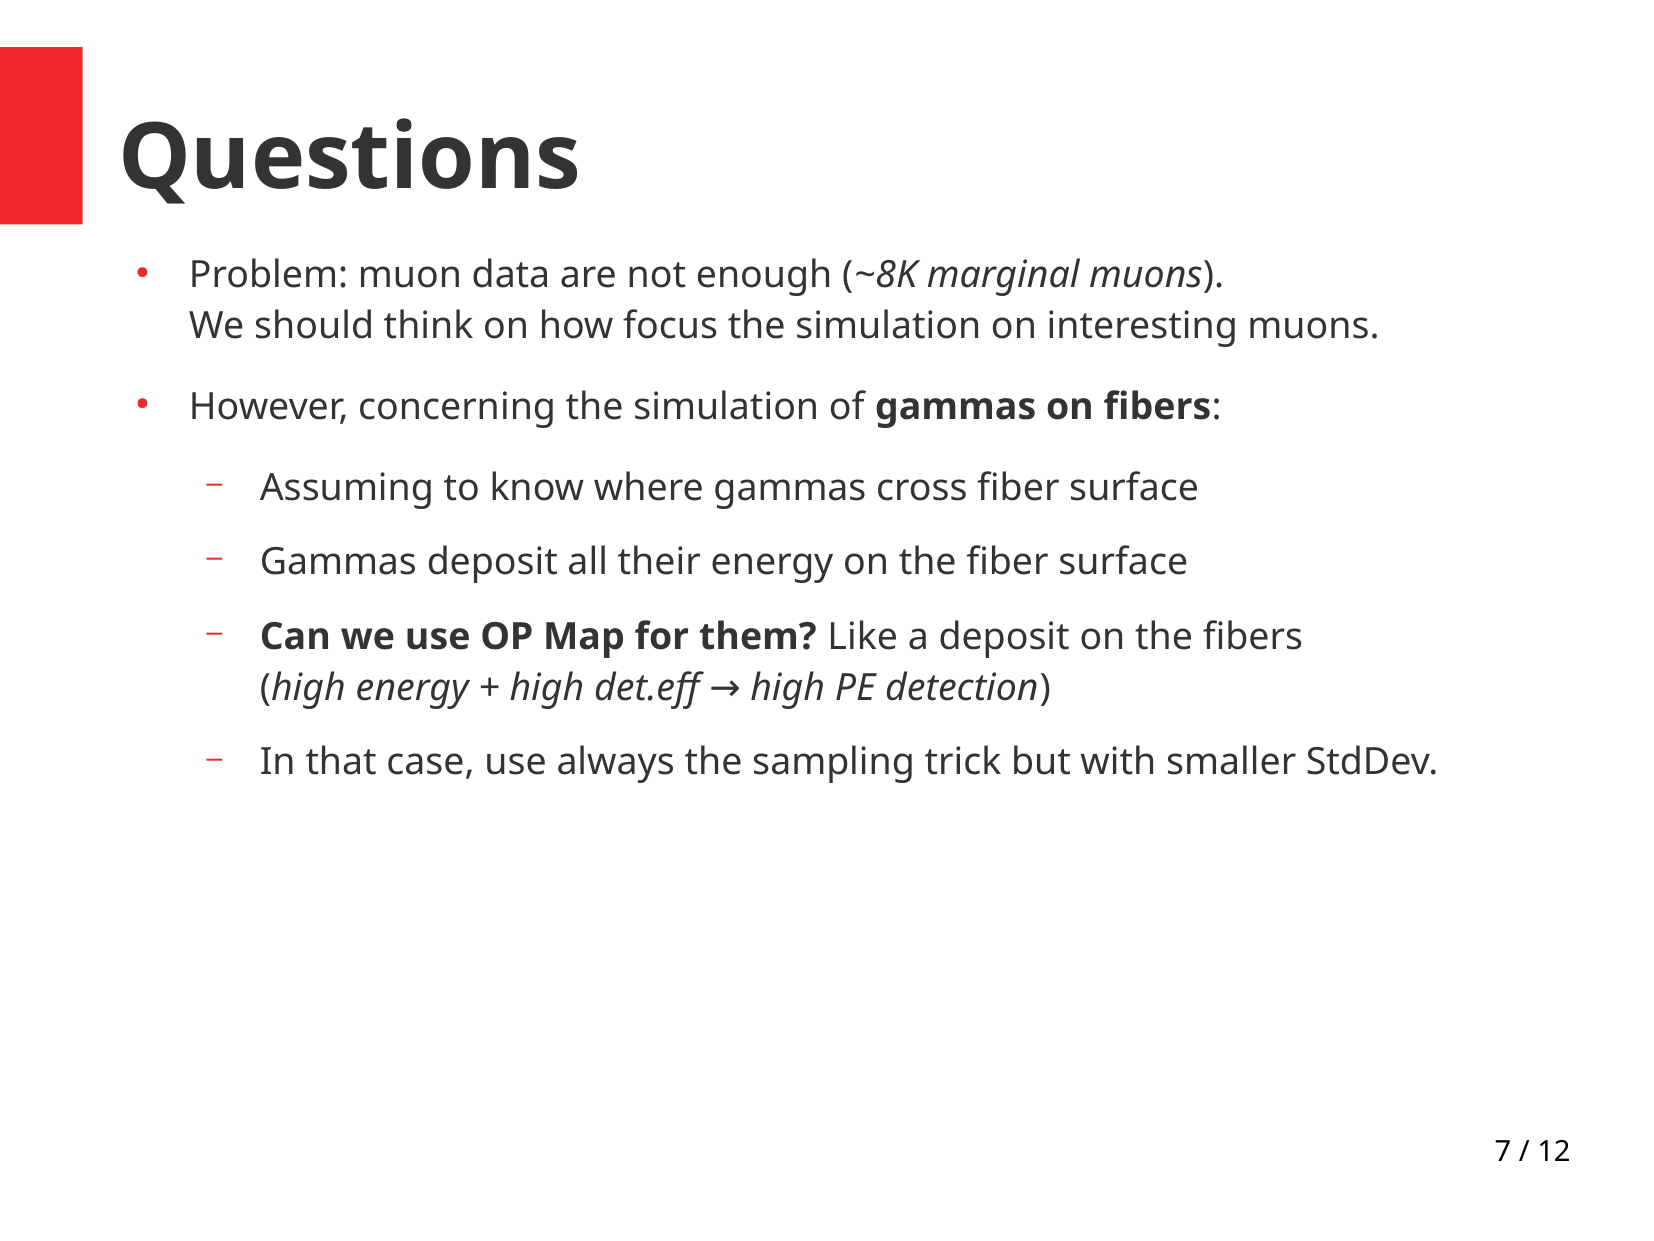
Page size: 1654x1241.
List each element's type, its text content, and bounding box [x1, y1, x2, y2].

list Problem: muon data are not enough (~8K marginal muons). We should think on how focus the simulation on interesting muons. However, concerning the simulation of gammas on fibers: Assuming to know where gammas cross fiber surface Gammas deposit all their energy on the fiber surface Can we use OP Map for them? Like a deposit on the fibers (high energy + high det.eff → high PE detection) In that case, use always the sampling trick but with smaller StdDev. [118, 248, 1595, 650]
title Questions [118, 49, 1571, 248]
